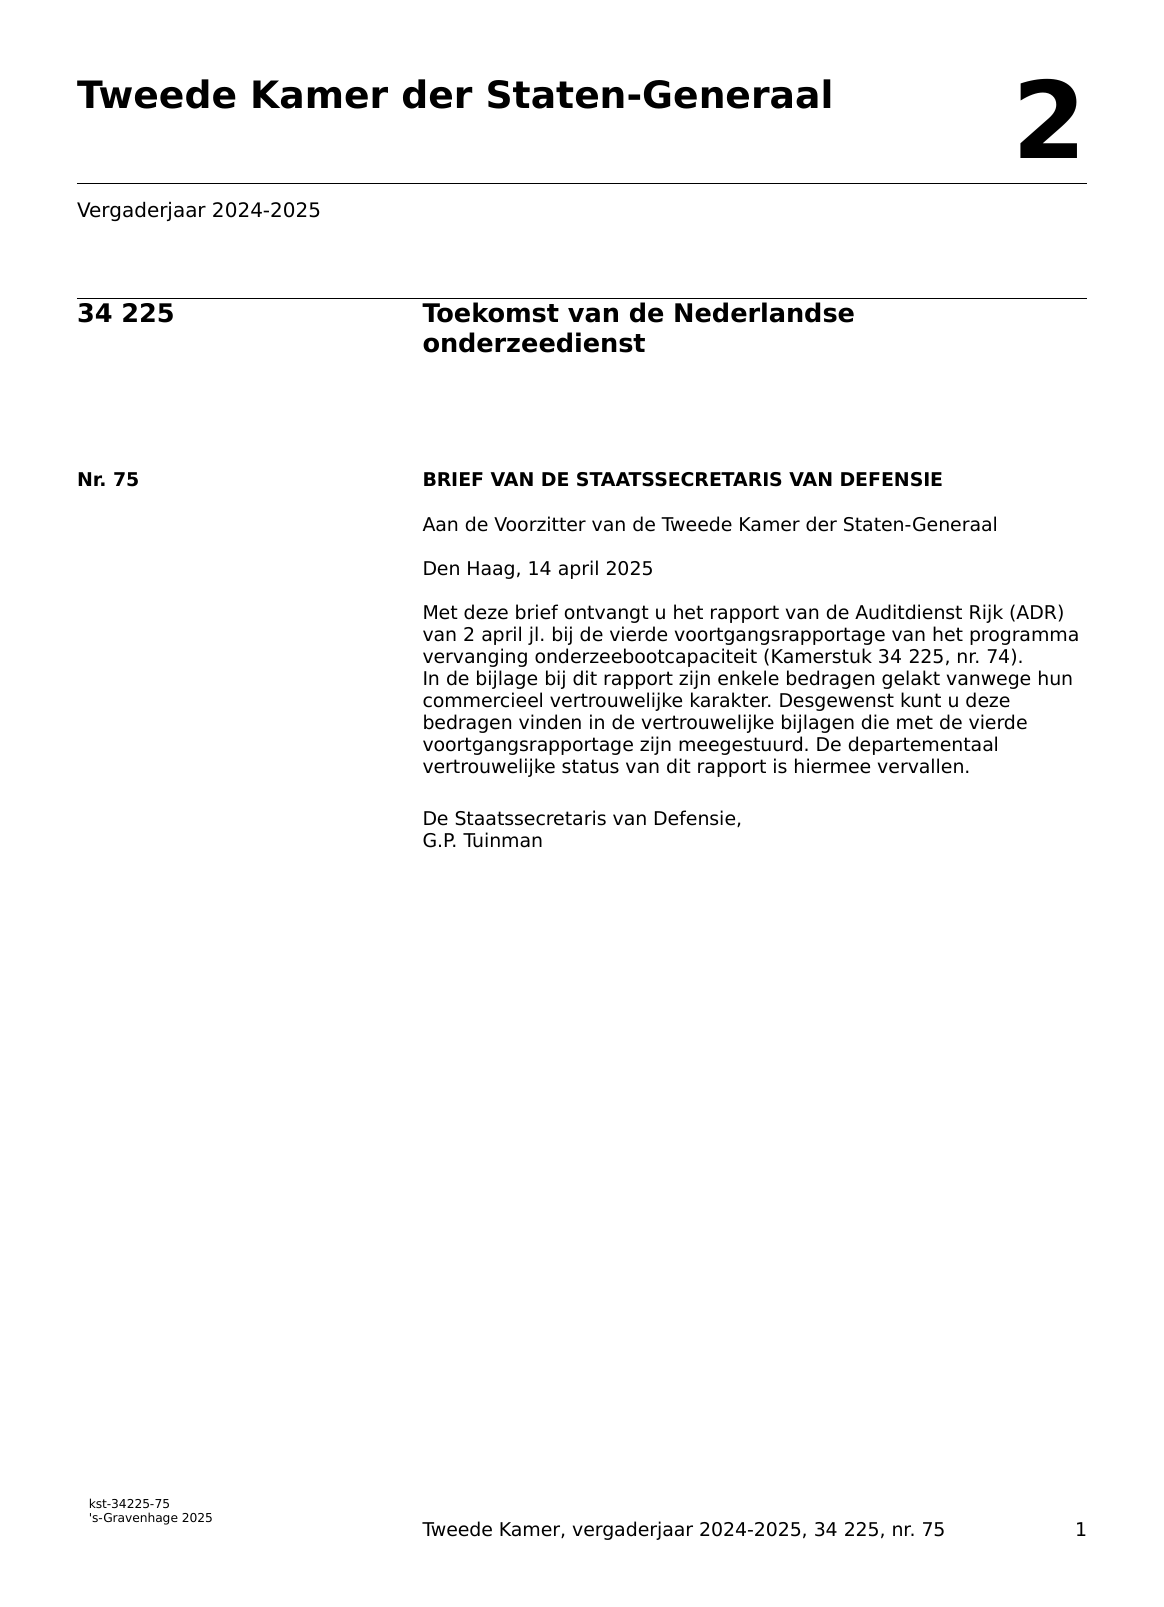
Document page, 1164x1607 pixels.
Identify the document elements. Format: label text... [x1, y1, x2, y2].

text Aan de Voorzitter van de Tweede Kamer der Staten-Generaal [422, 513, 1087, 536]
subtitle 34 225 Toekomst van de Nederlandse onderzeedienst [77, 299, 1087, 358]
text In de bijlage bij dit rapport zijn enkele bedragen gelakt vanwege hun commercieel vertrouwelijke karakter. Desgewenst kunt u deze bedragen vinden in de vertrouwelijke bijlagen die met de vierde voortgangsrapportage zijn meegestuurd. De departementaal vertrouwelijke status van dit rapport is hiermee vervallen. [422, 668, 1087, 778]
table_cell Vergaderjaar 2024-2025 [77, 184, 1087, 298]
table_header 2 [886, 59, 1087, 183]
text Met deze brief ontvangt u het rapport van de Auditdienst Rijk (ADR) van 2 april jl. bij de vierde voortgangsrapportage van het programma vervanging onderzeebootcapaciteit (Kamerstuk 34 225, nr. 74). [422, 602, 1087, 668]
text De Staatssecretaris van Defensie, G.P. Tuinman [422, 808, 1087, 852]
subtitle Nr. 75 BRIEF VAN DE STAATSSECRETARIS VAN DEFENSIE [77, 469, 1087, 491]
text 's-Gravenhage 2025 [88, 1511, 323, 1525]
text Den Haag, 14 april 2025 [422, 558, 1087, 580]
text kst-34225-75 [88, 1497, 323, 1511]
table_header Tweede Kamer der Staten-Generaal [77, 59, 886, 183]
